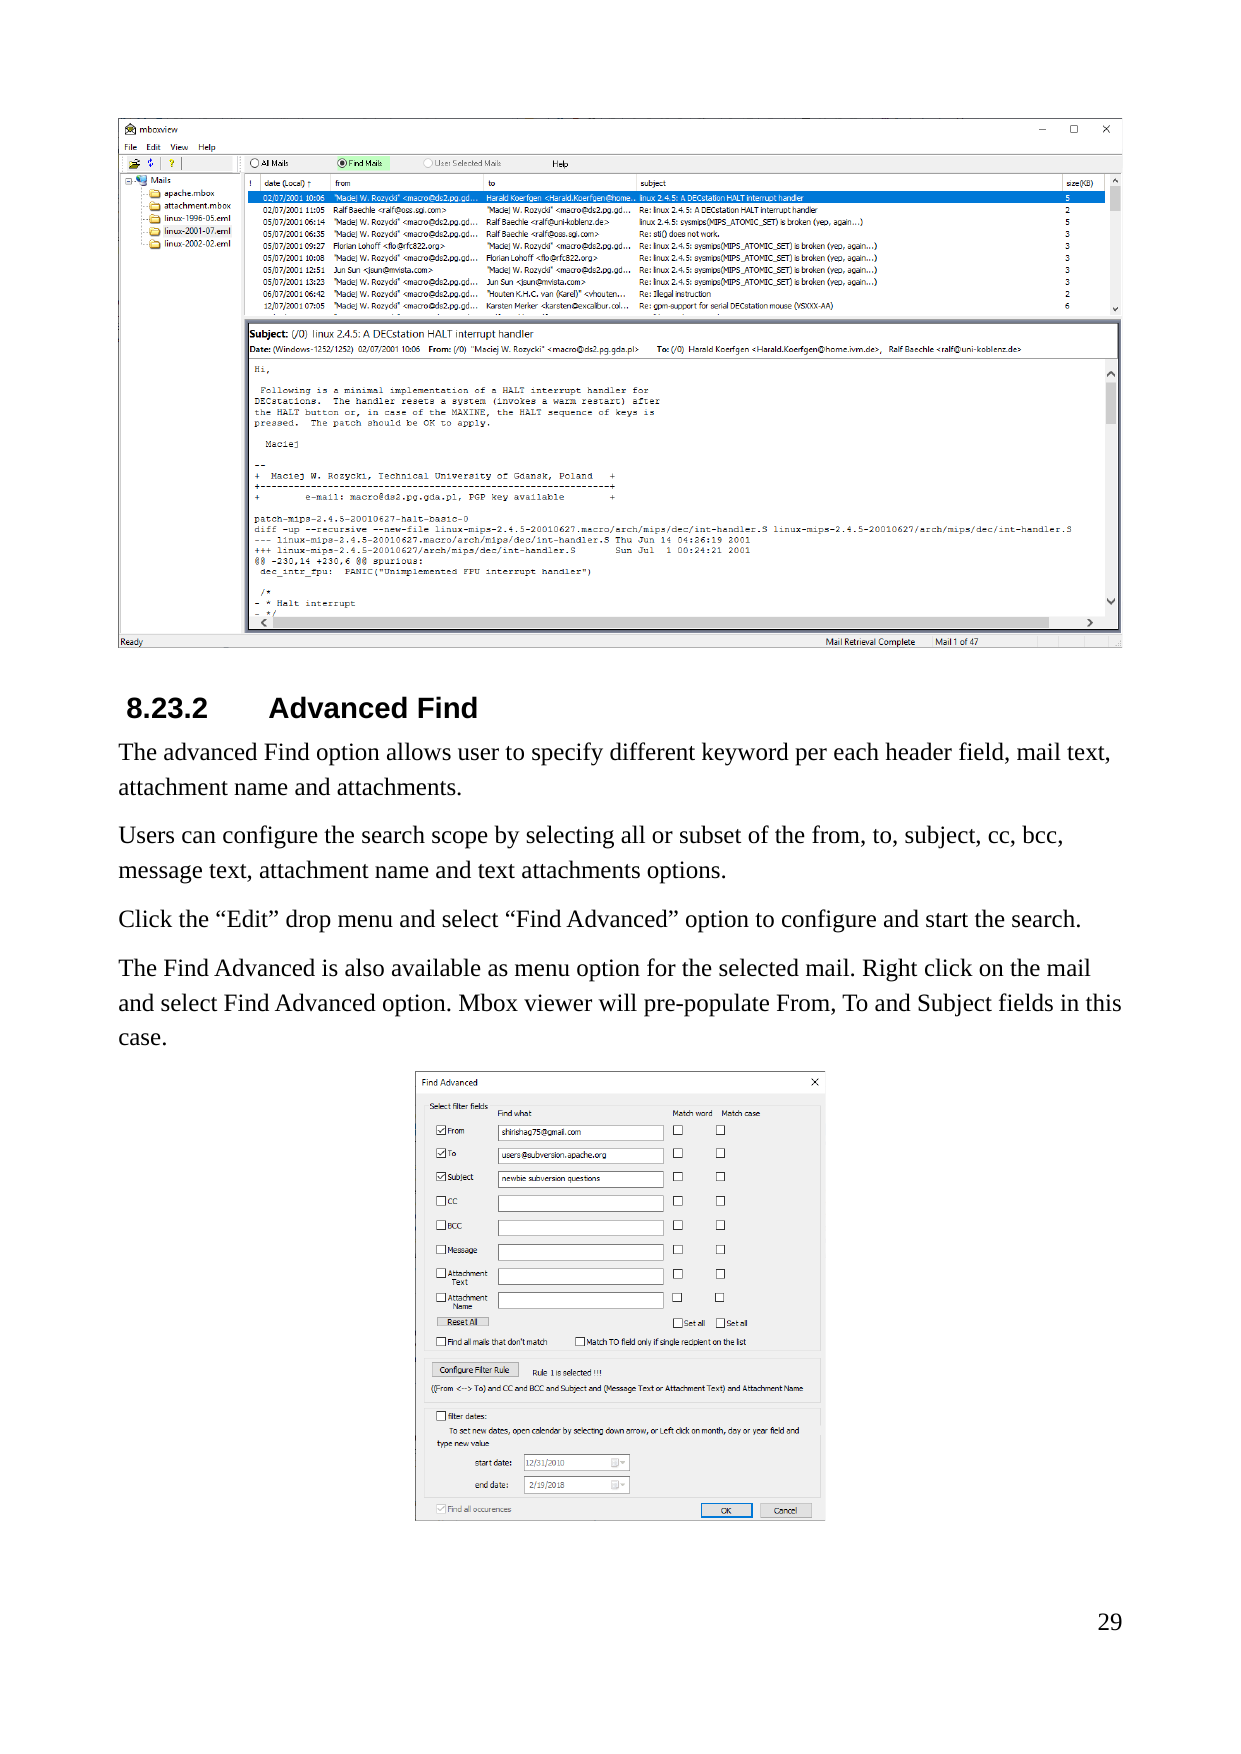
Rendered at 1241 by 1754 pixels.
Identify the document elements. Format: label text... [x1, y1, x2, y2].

text The advanced Find option allows user to specify different keyword per each header field, mail text, attachment name and attachments. [118, 737, 1122, 800]
text Users can configure the search scope by selecting all or subset of the from, to, subject, cc, bcc, message text, attachment name and text attachments options. [118, 821, 1122, 884]
picture [415, 1071, 826, 1521]
text The Find Advanced is also available as menu option for the selected mail. Right click on the mail and select Find Advanced option. Mbox viewer will pre-populate From, To and Subject fields in this case. [118, 953, 1122, 1051]
subtitle Advanced Find [118, 691, 1122, 724]
picture [118, 118, 1123, 648]
text Click the “Edit” drop menu and select “Find Advanced” option to configure and start the search. [118, 904, 1122, 933]
